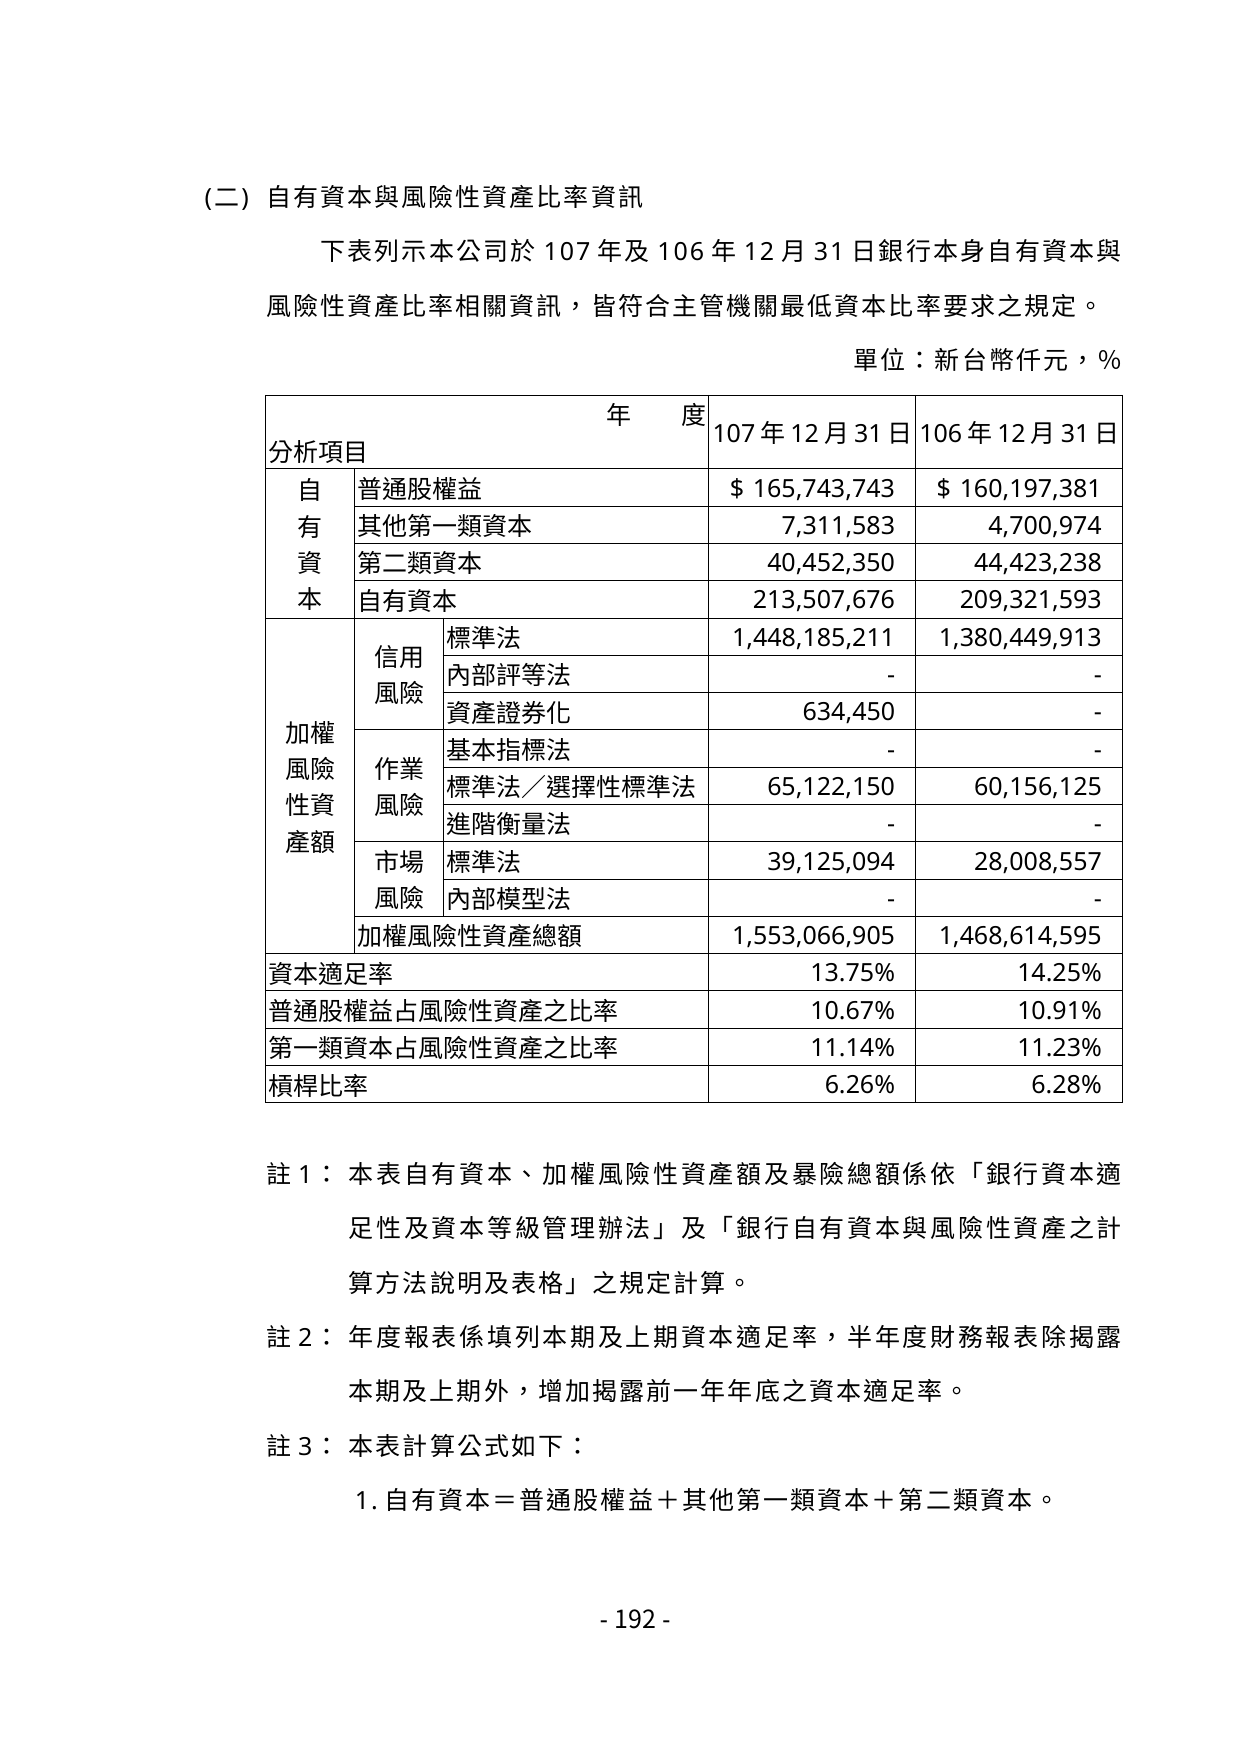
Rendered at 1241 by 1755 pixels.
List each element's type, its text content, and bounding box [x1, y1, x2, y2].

table_cell 4,700,974 [916, 507, 1122, 543]
table_cell - [709, 805, 915, 841]
table_cell 6.28% [916, 1066, 1122, 1102]
table_cell $ 165,743,743 [709, 469, 915, 506]
table_cell 信用 風險 [355, 619, 443, 729]
table_cell 第一類資本占風險性資產之比率 [266, 1029, 708, 1065]
table_header 年 度 分析項目 [266, 396, 708, 468]
table_cell 進階衡量法 [444, 805, 708, 841]
text 註2： 年度報表係填列本期及上期資本適足率，半年度財務報表除揭露本期及上期外，增加揭露前一年年底之資本適足率。 [266, 1317, 1122, 1408]
table_cell 60,156,125 [916, 768, 1122, 804]
table_cell 加權 風險 性資 產額 [266, 619, 354, 953]
table_cell 其他第一類資本 [355, 507, 708, 543]
table_cell 標準法 [444, 842, 708, 878]
text 單位：新台幣仟元，％ [148, 340, 1122, 377]
table_cell 內部模型法 [444, 880, 708, 916]
table_cell 7,311,583 [709, 507, 915, 543]
table_cell 第二類資本 [355, 544, 708, 580]
table_cell 6.26% [709, 1066, 915, 1102]
table_cell 資本適足率 [266, 954, 708, 990]
table_cell 市場 風險 [355, 842, 443, 916]
table_cell 11.14% [709, 1029, 915, 1065]
table_cell - [709, 880, 915, 916]
table_cell 209,321,593 [916, 581, 1122, 617]
table_cell 普通股權益占風險性資產之比率 [266, 991, 708, 1028]
table_cell - [709, 730, 915, 767]
text 下表列示本公司於107年及106年12月31日銀行本身自有資本與風險性資產比率相關資訊，皆符合主管機關最低資本比率要求之規定。 [266, 232, 1122, 322]
table_cell 標準法／選擇性標準法 [444, 768, 708, 804]
table_cell 加權風險性資產總額 [355, 917, 708, 953]
table_cell 資產證券化 [444, 693, 708, 729]
table_cell 14.25% [916, 954, 1122, 990]
table_cell 13.75% [709, 954, 915, 990]
table_cell 40,452,350 [709, 544, 915, 580]
table_cell 1,553,066,905 [709, 917, 915, 953]
table_cell 1,448,185,211 [709, 619, 915, 655]
table_cell 1,468,614,595 [916, 917, 1122, 953]
table_cell - [916, 805, 1122, 841]
table_cell 自有資本 [355, 581, 708, 617]
table_cell 自 有 資 本 [266, 469, 354, 617]
table_cell 作業 風險 [355, 730, 443, 841]
text 註1： 本表自有資本、加權風險性資產額及暴險總額係依「銀行資本適足性及資本等級管理辦法」及「銀行自有資本與風險性資產之計算方法說明及表格」之規定計算。 [266, 1154, 1122, 1299]
table_cell - [916, 880, 1122, 916]
table_cell 1,380,449,913 [916, 619, 1122, 655]
table_cell - [916, 656, 1122, 692]
table_cell - [916, 693, 1122, 729]
table_cell 213,507,676 [709, 581, 915, 617]
table_cell 普通股權益 [355, 469, 708, 506]
table_cell 28,008,557 [916, 842, 1122, 878]
table_cell 634,450 [709, 693, 915, 729]
table_cell 11.23% [916, 1029, 1122, 1065]
table_cell - [916, 730, 1122, 767]
table_cell 10.91% [916, 991, 1122, 1028]
table_cell 內部評等法 [444, 656, 708, 692]
table_cell 槓桿比率 [266, 1066, 708, 1102]
table_cell 標準法 [444, 619, 708, 655]
table_cell 44,423,238 [916, 544, 1122, 580]
table_header 106年12月31日 [916, 396, 1122, 468]
table_cell 65,122,150 [709, 768, 915, 804]
table_cell - [709, 656, 915, 692]
table_cell $ 160,197,381 [916, 469, 1122, 506]
table_header 107年12月31日 [709, 396, 915, 468]
text 註3： 本表計算公式如下： [266, 1426, 1122, 1462]
table_cell 基本指標法 [444, 730, 708, 767]
table_cell 10.67% [709, 991, 915, 1028]
text 1. 自有資本＝普通股權益＋其他第一類資本＋第二類資本。 [354, 1481, 1122, 1517]
text (二) 自有資本與風險性資產比率資訊 [177, 177, 1122, 213]
table_cell 39,125,094 [709, 842, 915, 878]
